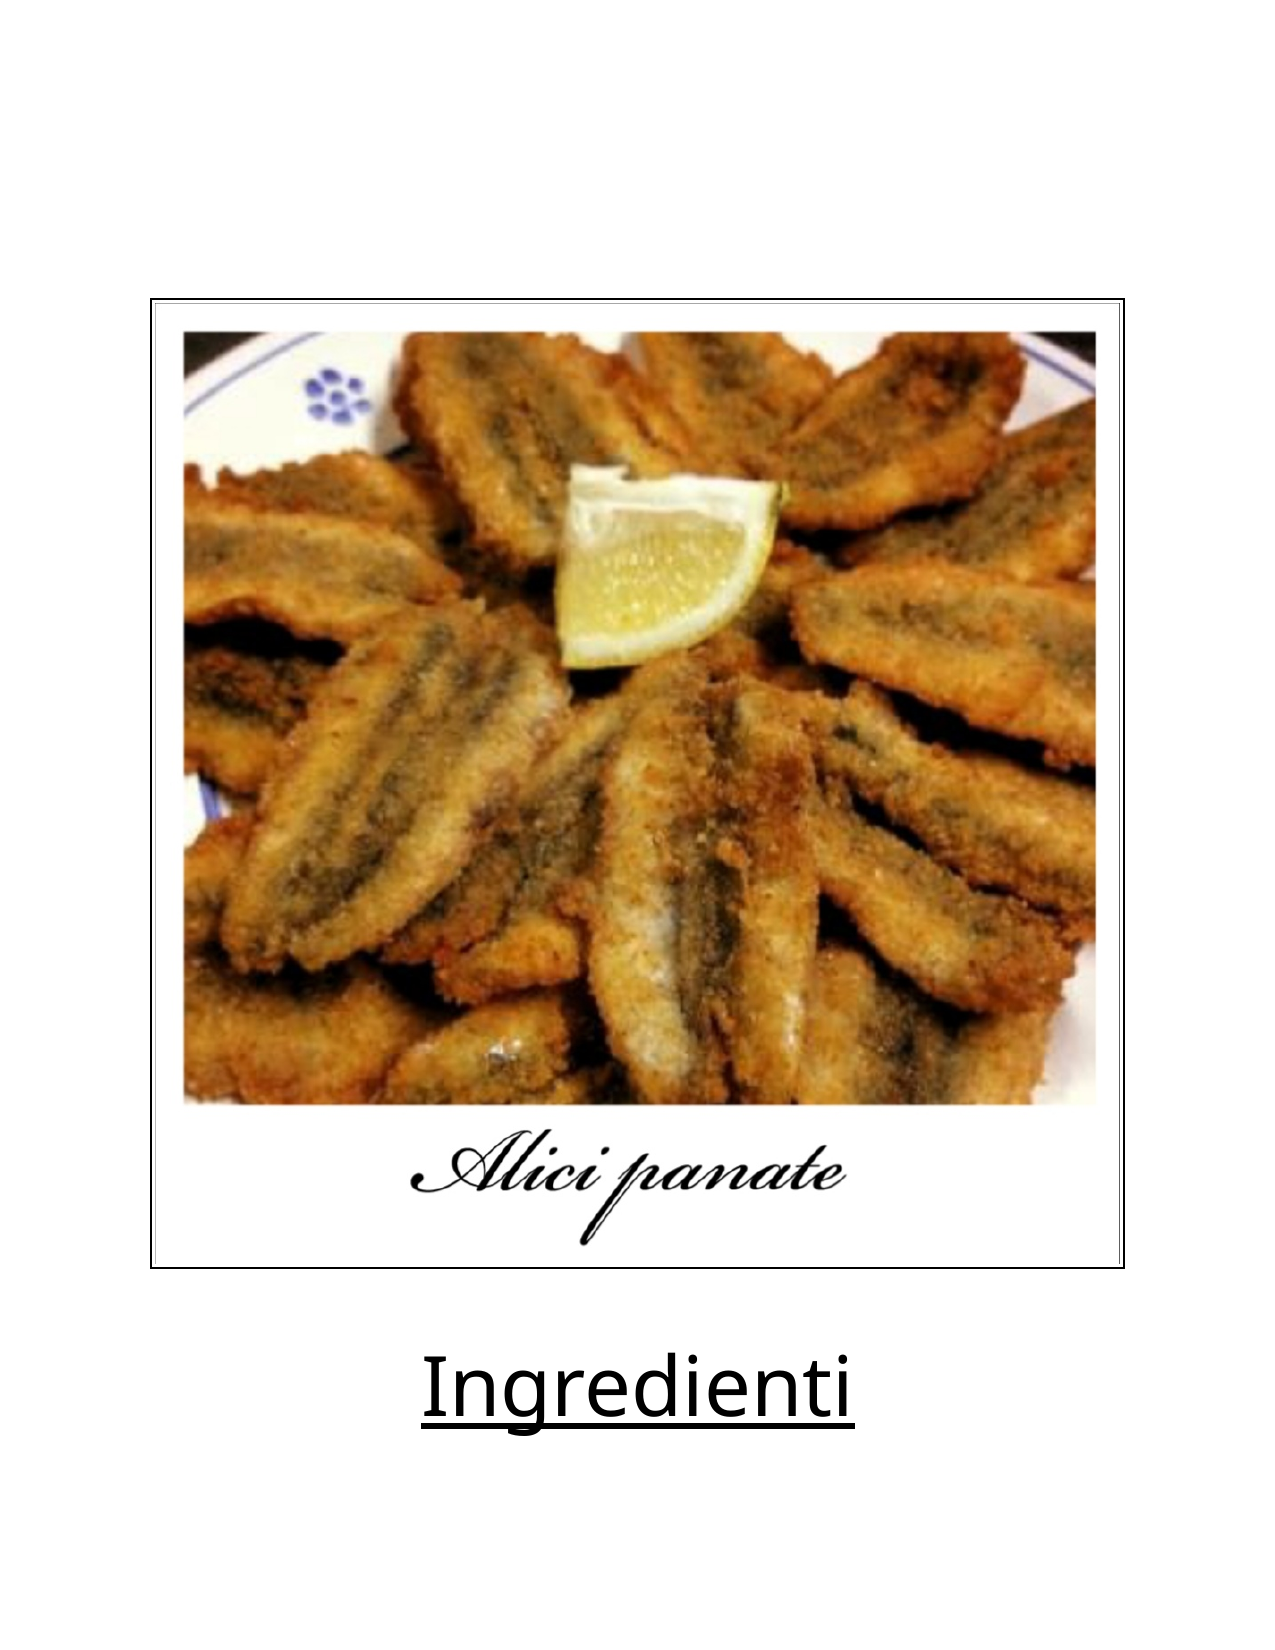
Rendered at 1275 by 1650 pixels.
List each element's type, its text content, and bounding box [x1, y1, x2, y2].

text Ingredienti [150, 1328, 1125, 1441]
picture [155, 303, 1120, 1264]
